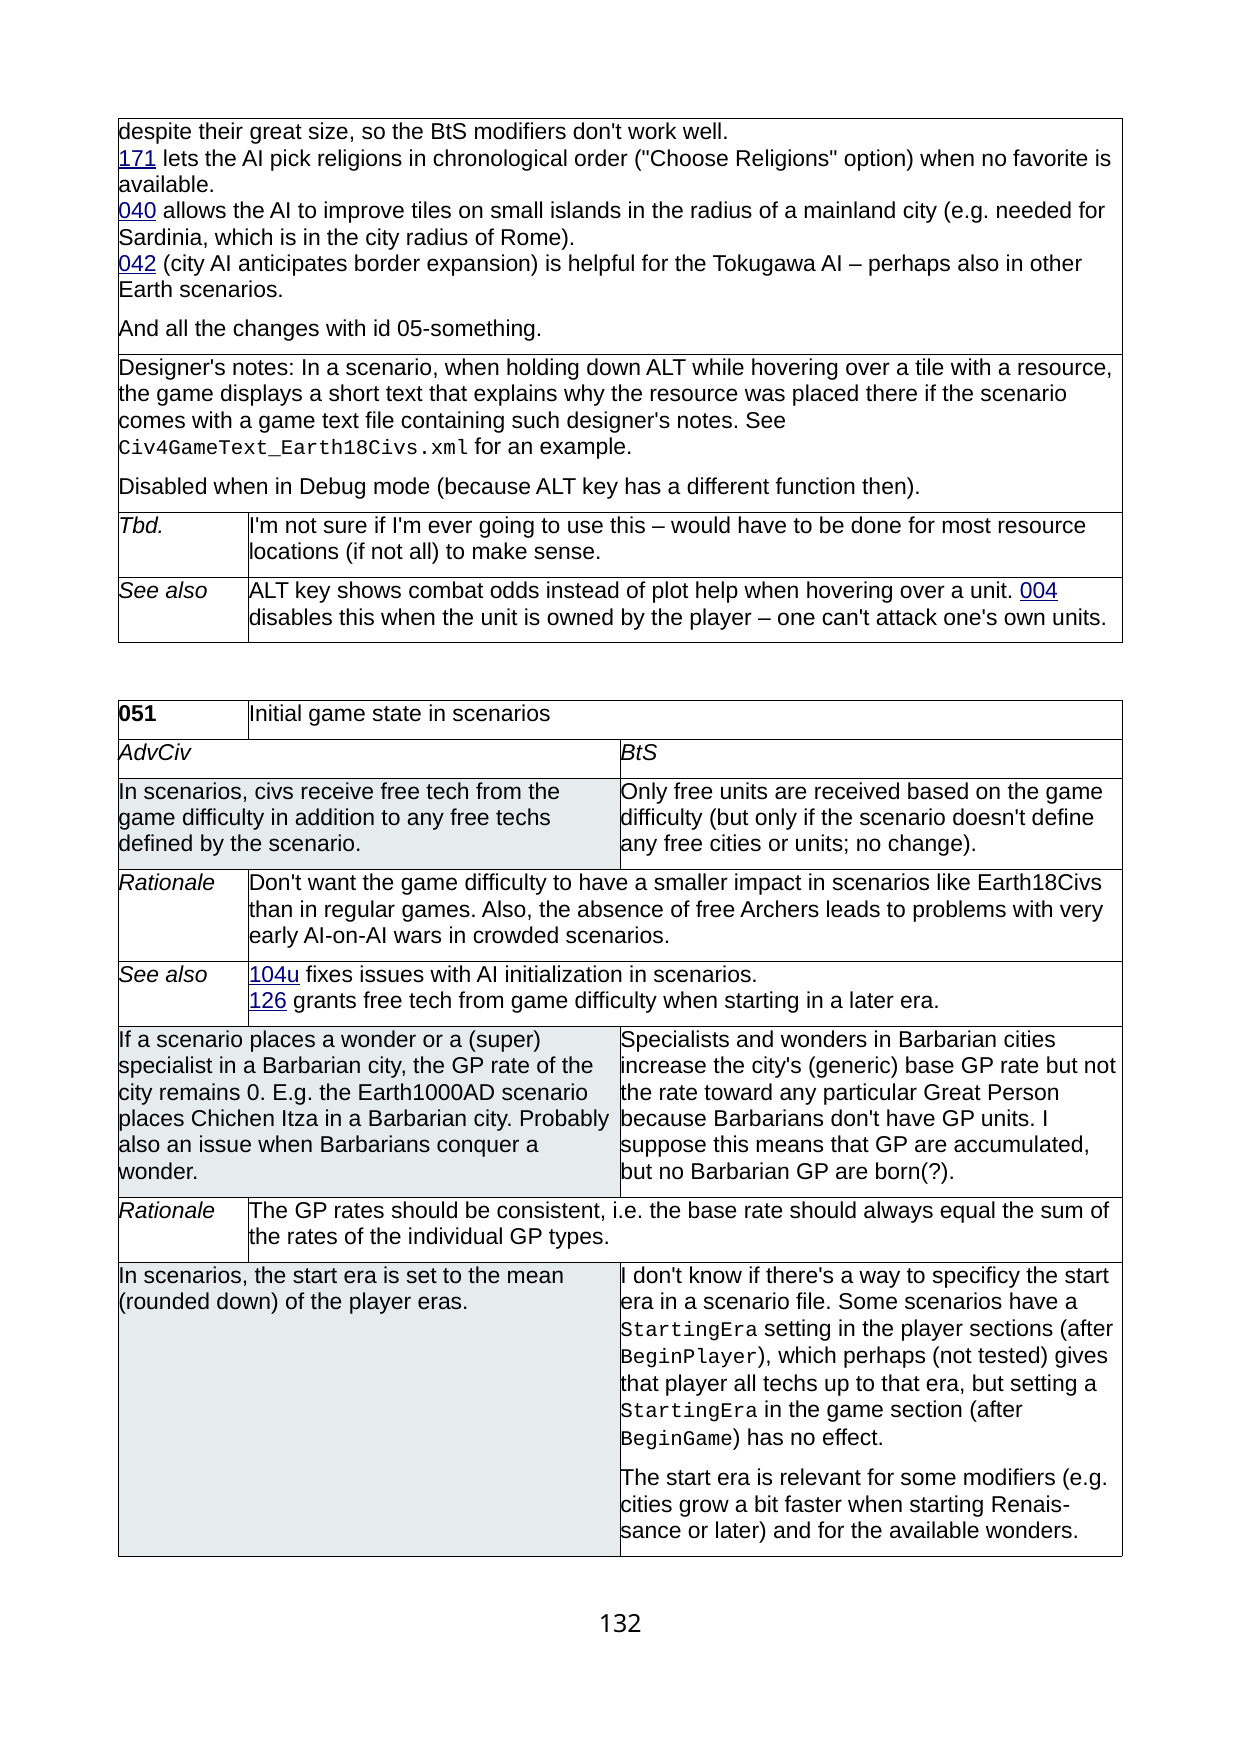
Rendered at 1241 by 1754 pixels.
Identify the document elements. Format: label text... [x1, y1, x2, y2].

table_cell See also [119, 578, 248, 642]
table_cell despite their great size, so the BtS modifiers don't work well. 171 lets the AI pick religions in chronological order ("Choose Religions" option) when no favorite is available. 040 allows the AI to improve tiles on small islands in the radius of a mainland city (e.g. needed for Sardinia, which is in the city radius of Rome). 042 (city AI anticipates border expansion) is helpful for the Tokugawa AI – perhaps also in other Earth scenarios. And all the changes with id 05-something. [119, 119, 1122, 354]
table_header 051 [119, 701, 248, 739]
table_cell Designer's notes: In a scenario, when holding down ALT while hovering over a tile with a resource, the game displays a short text that explains why the resource was placed there if the scenario comes with a game text file containing such designer's notes. See Civ4GameText_Earth18Civs.xml for an example. Disabled when in Debug mode (because ALT key has a different function then). [119, 355, 1122, 512]
table_cell Tbd. [119, 513, 248, 577]
table_cell Specialists and wonders in Barbarian cities increase the city's (generic) base GP rate but not the rate toward any particular Great Person because Barbarians don't have GP units. I suppose this means that GP are accumulated, but no Barbarian GP are born(?). [621, 1027, 1122, 1197]
table_header Initial game state in scenarios [249, 701, 1122, 739]
table_cell I'm not sure if I'm ever going to use this – would have to be done for most resource locations (if not all) to make sense. [249, 513, 1122, 577]
table_cell BtS [621, 740, 1122, 778]
table_cell 104u fixes issues with AI initialization in scenarios. 126 grants free tech from game difficulty when starting in a later era. [249, 962, 1122, 1026]
table_cell In scenarios, the start era is set to the mean (rounded down) of the player eras. [119, 1263, 620, 1556]
table_cell Don't want the game difficulty to have a smaller impact in scenarios like Earth18Civs than in regular games. Also, the absence of free Archers leads to problems with very early AI-on-AI wars in crowded scenarios. [249, 870, 1122, 961]
table_cell See also [119, 962, 248, 1026]
table_cell Rationale [119, 870, 248, 961]
table_cell ALT key shows combat odds instead of plot help when hovering over a unit. 004 disables this when the unit is owned by the player – one can't attack one's own units. [249, 578, 1122, 642]
table_cell AdvCiv [119, 740, 620, 778]
table_cell Rationale [119, 1198, 248, 1262]
table_cell I don't know if there's a way to specificy the start era in a scenario file. Some scenarios have a StartingEra setting in the player sections (after BeginPlayer), which perhaps (not tested) gives that player all techs up to that era, but setting a StartingEra in the game section (after BeginGame) has no effect. The start era is relevant for some modifiers (e.g. cities grow a bit faster when starting Renais­sance or later) and for the available wonders. [621, 1263, 1122, 1556]
table_cell In scenarios, civs receive free tech from the game difficulty in addition to any free techs defined by the scenario. [119, 779, 620, 869]
table_cell The GP rates should be consistent, i.e. the base rate should always equal the sum of the rates of the individual GP types. [249, 1198, 1122, 1262]
table_cell If a scenario places a wonder or a (super) specialist in a Barbarian city, the GP rate of the city remains 0. E.g. the Earth1000AD scenario places Chichen Itza in a Barbarian city. Probably also an issue when Barbarians conquer a wonder. [119, 1027, 620, 1197]
table_cell Only free units are received based on the game difficulty (but only if the scenario doesn't define any free cities or units; no change). [621, 779, 1122, 869]
